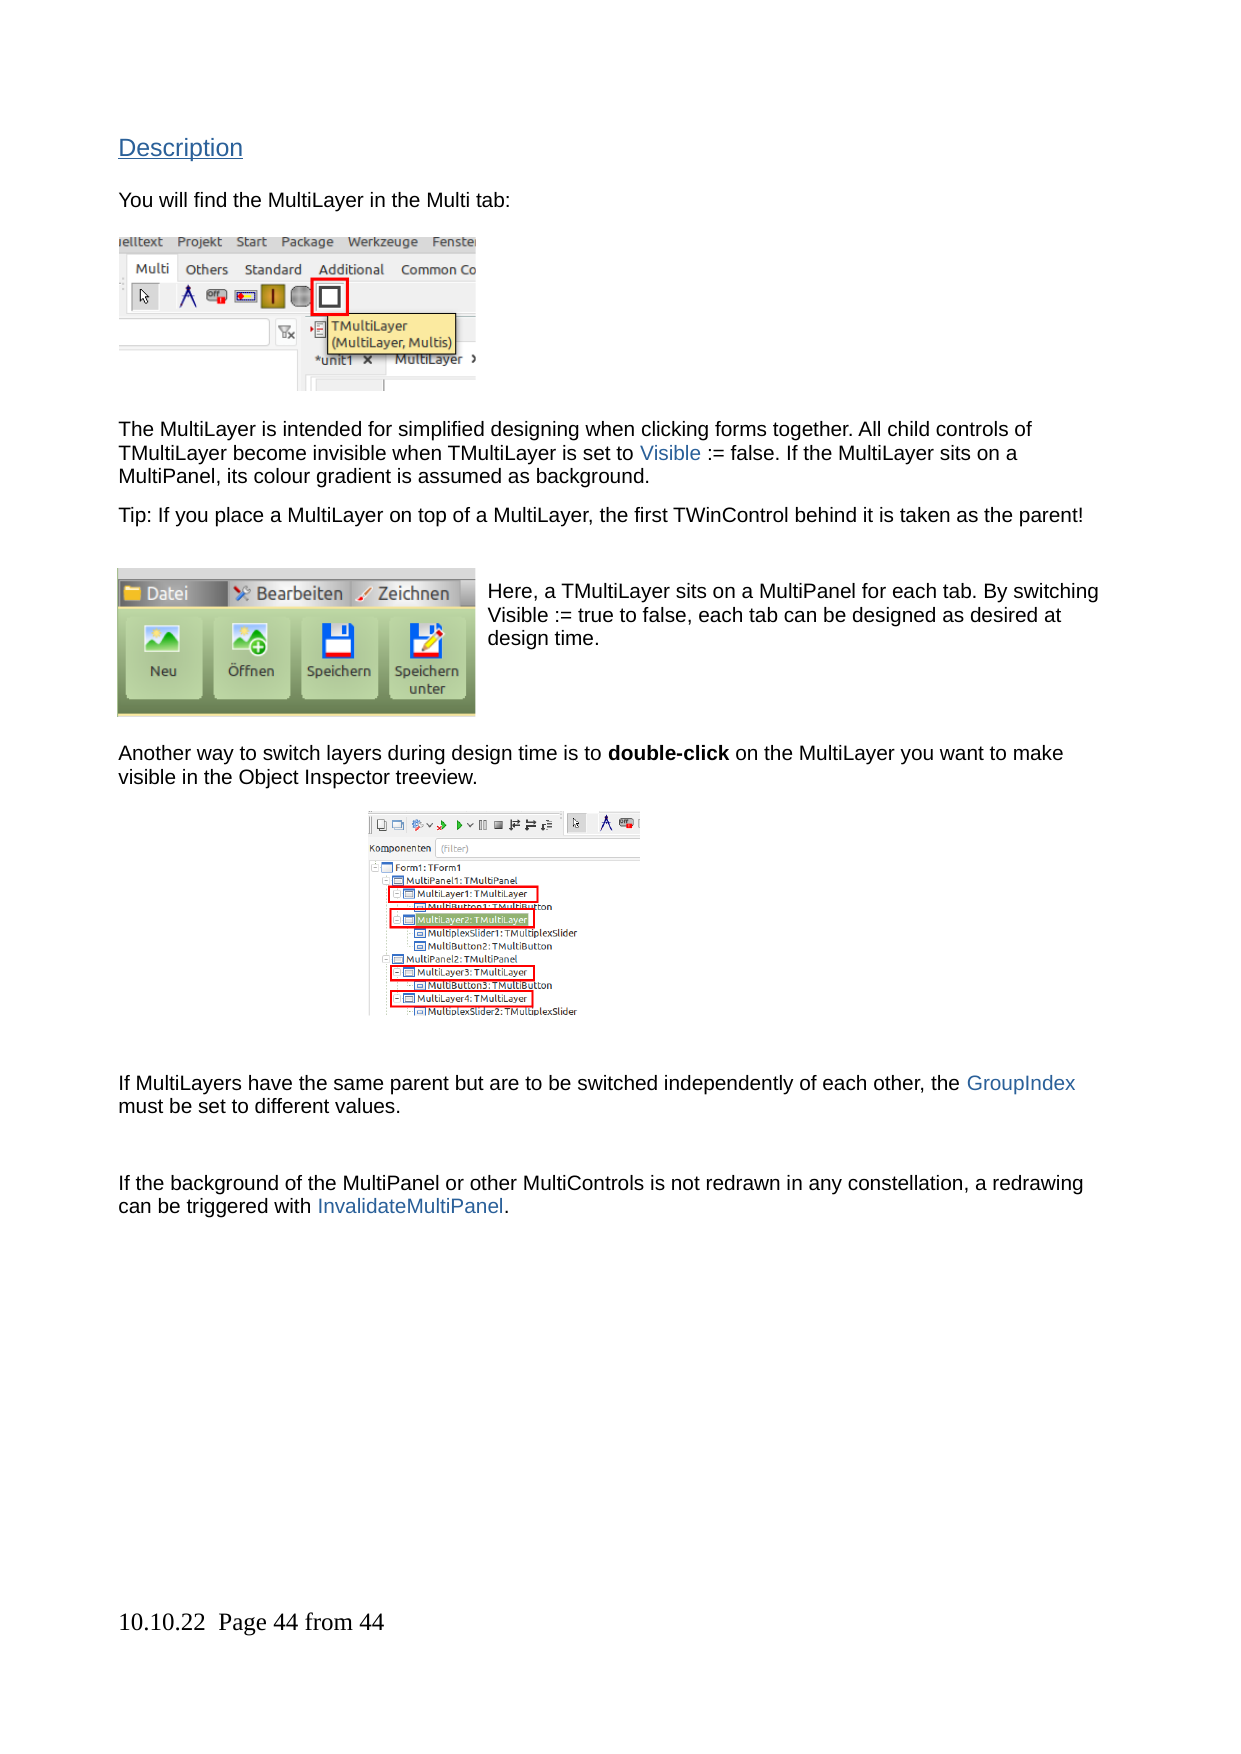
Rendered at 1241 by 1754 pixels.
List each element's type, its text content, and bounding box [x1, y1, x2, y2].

text The MultiLayer is intended for simplified designing when clicking forms together. All child controls of TMultiLayer become invisible when TMultiLayer is set to Visible := false. If the MultiLayer sits on a MultiPanel, its colour gradient is assumed as background. [118, 418, 1122, 489]
text Tip: If you place a MultiLayer on top of a MultiLayer, the first TWinControl behind it is taken as the parent! [118, 503, 1122, 527]
picture [119, 237, 476, 391]
picture [117, 568, 476, 717]
text If MultiLayers have the same parent but are to be switched independently of each other, the GroupIndex must be set to different values. [118, 1071, 1122, 1118]
text Another way to switch layers during design time is to double-click on the MultiLayer you want to make visible in the Object Inspector treeview. [118, 742, 1122, 789]
text You will find the MultiLayer in the Multi tab: [118, 188, 1122, 212]
subtitle Description [118, 133, 1122, 161]
picture [363, 807, 643, 1029]
text If the background of the MultiPanel or other MultiControls is not redrawn in any constellation, a redrawing can be triggered with InvalidateMultiPanel. [118, 1171, 1122, 1218]
text Here, a TMultiLayer sits on a MultiPanel for each tab. By switching Visible := true to false, each tab can be designed as desired at design time. [476, 580, 1122, 651]
